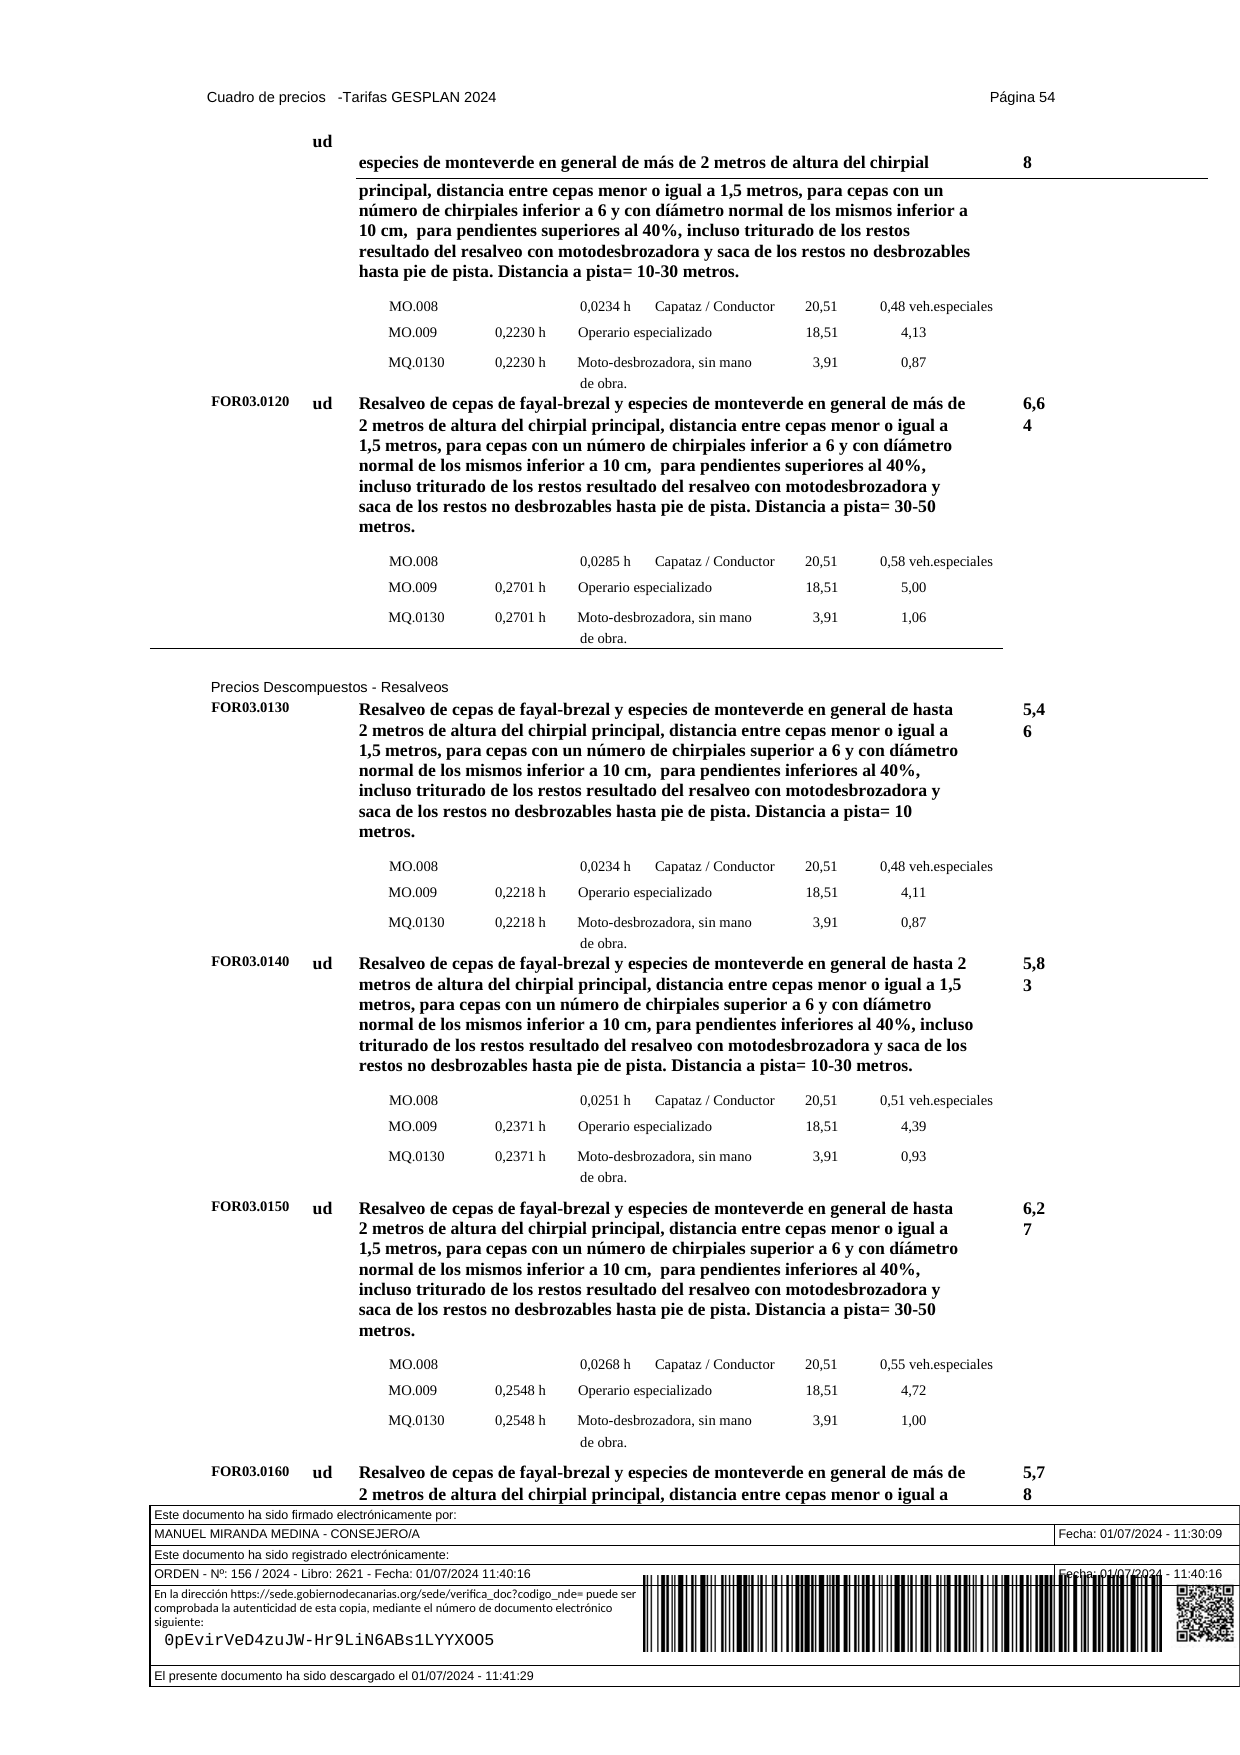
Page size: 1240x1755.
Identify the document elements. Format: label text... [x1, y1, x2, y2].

table_header Resalveo de cepas de fayal-brezal y especies de monteverde en general de hasta 2 metros de altura del chirpial principal, distancia entre cepas menor o igual a 1,5 metros, para cepas con un número de chirpiales superior a 6 y con díámetro normal de los mismos inferior a 10 cm, para pendientes inferiores al 40%, incluso triturado de los restos resultado del resalveo con motodesbrozadora y saca de los restos no desbrozables hasta pie de pista. Distancia a pista= 10 metros. MO.008 0,0234 h Capataz / Conductor 20,51 0,48 veh.especiales MO.009 0,2218 h Operario especializado 18,51 4,11 MQ.0130 0,2218 h Moto-desbrozadora, sin mano 3,91 0,87 de obra. [359, 699, 1023, 953]
table_cell 8 [1023, 152, 1053, 178]
table_header [313, 699, 358, 953]
table_cell Resalveo de cepas de fayal-brezal y especies de monteverde en general de más de 2 metros de altura del chirpial principal, distancia entre cepas menor o igual a [359, 1462, 1023, 1505]
table_cell ud [313, 1462, 358, 1505]
table_cell ud [313, 393, 358, 648]
table_cell FOR03.0140 [211, 953, 312, 1197]
table_header FOR03.0130 [211, 699, 312, 953]
table_cell [313, 152, 358, 393]
table_cell 5,83 [1023, 953, 1053, 1197]
table_header 5,46 [1023, 699, 1053, 953]
table_cell especies de monteverde en general de más de 2 metros de altura del chirpial [359, 152, 1023, 178]
text Precios Descompuestos - Resalveos [211, 678, 1089, 695]
table_cell Resalveo de cepas de fayal-brezal y especies de monteverde en general de más de 2 metros de altura del chirpial principal, distancia entre cepas menor o igual a 1,5 metros, para cepas con un número de chirpiales inferior a 6 y con díámetro normal de los mismos inferior a 10 cm, para pendientes superiores al 40%, incluso triturado de los restos resultado del resalveo con motodesbrozadora y saca de los restos no desbrozables hasta pie de pista. Distancia a pista= 30-50 metros. MO.008 0,0285 h Capataz / Conductor 20,51 0,58 veh.especiales MO.009 0,2701 h Operario especializado 18,51 5,00 MQ.0130 0,2701 h Moto-desbrozadora, sin mano 3,91 1,06 de obra. [359, 393, 1023, 648]
table_cell FOR03.0160 [211, 1462, 312, 1505]
table_cell Resalveo de cepas de fayal-brezal y especies de monteverde en general de hasta 2 metros de altura del chirpial principal, distancia entre cepas menor o igual a 1,5 metros, para cepas con un número de chirpiales superior a 6 y con díámetro normal de los mismos inferior a 10 cm, para pendientes inferiores al 40%, incluso triturado de los restos resultado del resalveo con motodesbrozadora y saca de los restos no desbrozables hasta pie de pista. Distancia a pista= 10-30 metros. MO.008 0,0251 h Capataz / Conductor 20,51 0,51 veh.especiales MO.009 0,2371 h Operario especializado 18,51 4,39 MQ.0130 0,2371 h Moto-desbrozadora, sin mano 3,91 0,93 de obra. [359, 953, 1023, 1197]
table_cell ud [313, 953, 358, 1197]
table_cell Resalveo de cepas de fayal-brezal y especies de monteverde en general de hasta 2 metros de altura del chirpial principal, distancia entre cepas menor o igual a 1,5 metros, para cepas con un número de chirpiales superior a 6 y con díámetro normal de los mismos inferior a 10 cm, para pendientes inferiores al 40%, incluso triturado de los restos resultado del resalveo con motodesbrozadora y saca de los restos no desbrozables hasta pie de pista. Distancia a pista= 30-50 metros. MO.008 0,0268 h Capataz / Conductor 20,51 0,55 veh.especiales MO.009 0,2548 h Operario especializado 18,51 4,72 MQ.0130 0,2548 h Moto-desbrozadora, sin mano 3,91 1,00 de obra. [359, 1198, 1023, 1462]
table_cell 6,64 [1023, 393, 1053, 648]
table_cell 6,27 [1023, 1198, 1053, 1462]
table_cell FOR03.0150 [211, 1198, 312, 1462]
table_cell ud [313, 1198, 358, 1462]
table_cell principal, distancia entre cepas menor o igual a 1,5 metros, para cepas con un número de chirpiales inferior a 6 y con díámetro normal de los mismos inferior a 10 cm, para pendientes superiores al 40%, incluso triturado de los restos resultado del resalveo con motodesbrozadora y saca de los restos no desbrozables hasta pie de pista. Distancia a pista= 10-30 metros. MO.008 0,0234 h Capataz / Conductor 20,51 0,48 veh.especiales MO.009 0,2230 h Operario especializado 18,51 4,13 MQ.0130 0,2230 h Moto-desbrozadora, sin mano 3,91 0,87 de obra. [359, 179, 1023, 393]
table_cell [1023, 179, 1053, 393]
table_cell FOR03.0120 [211, 393, 312, 648]
table_cell 5,78 [1023, 1462, 1053, 1505]
table_cell [211, 152, 312, 393]
